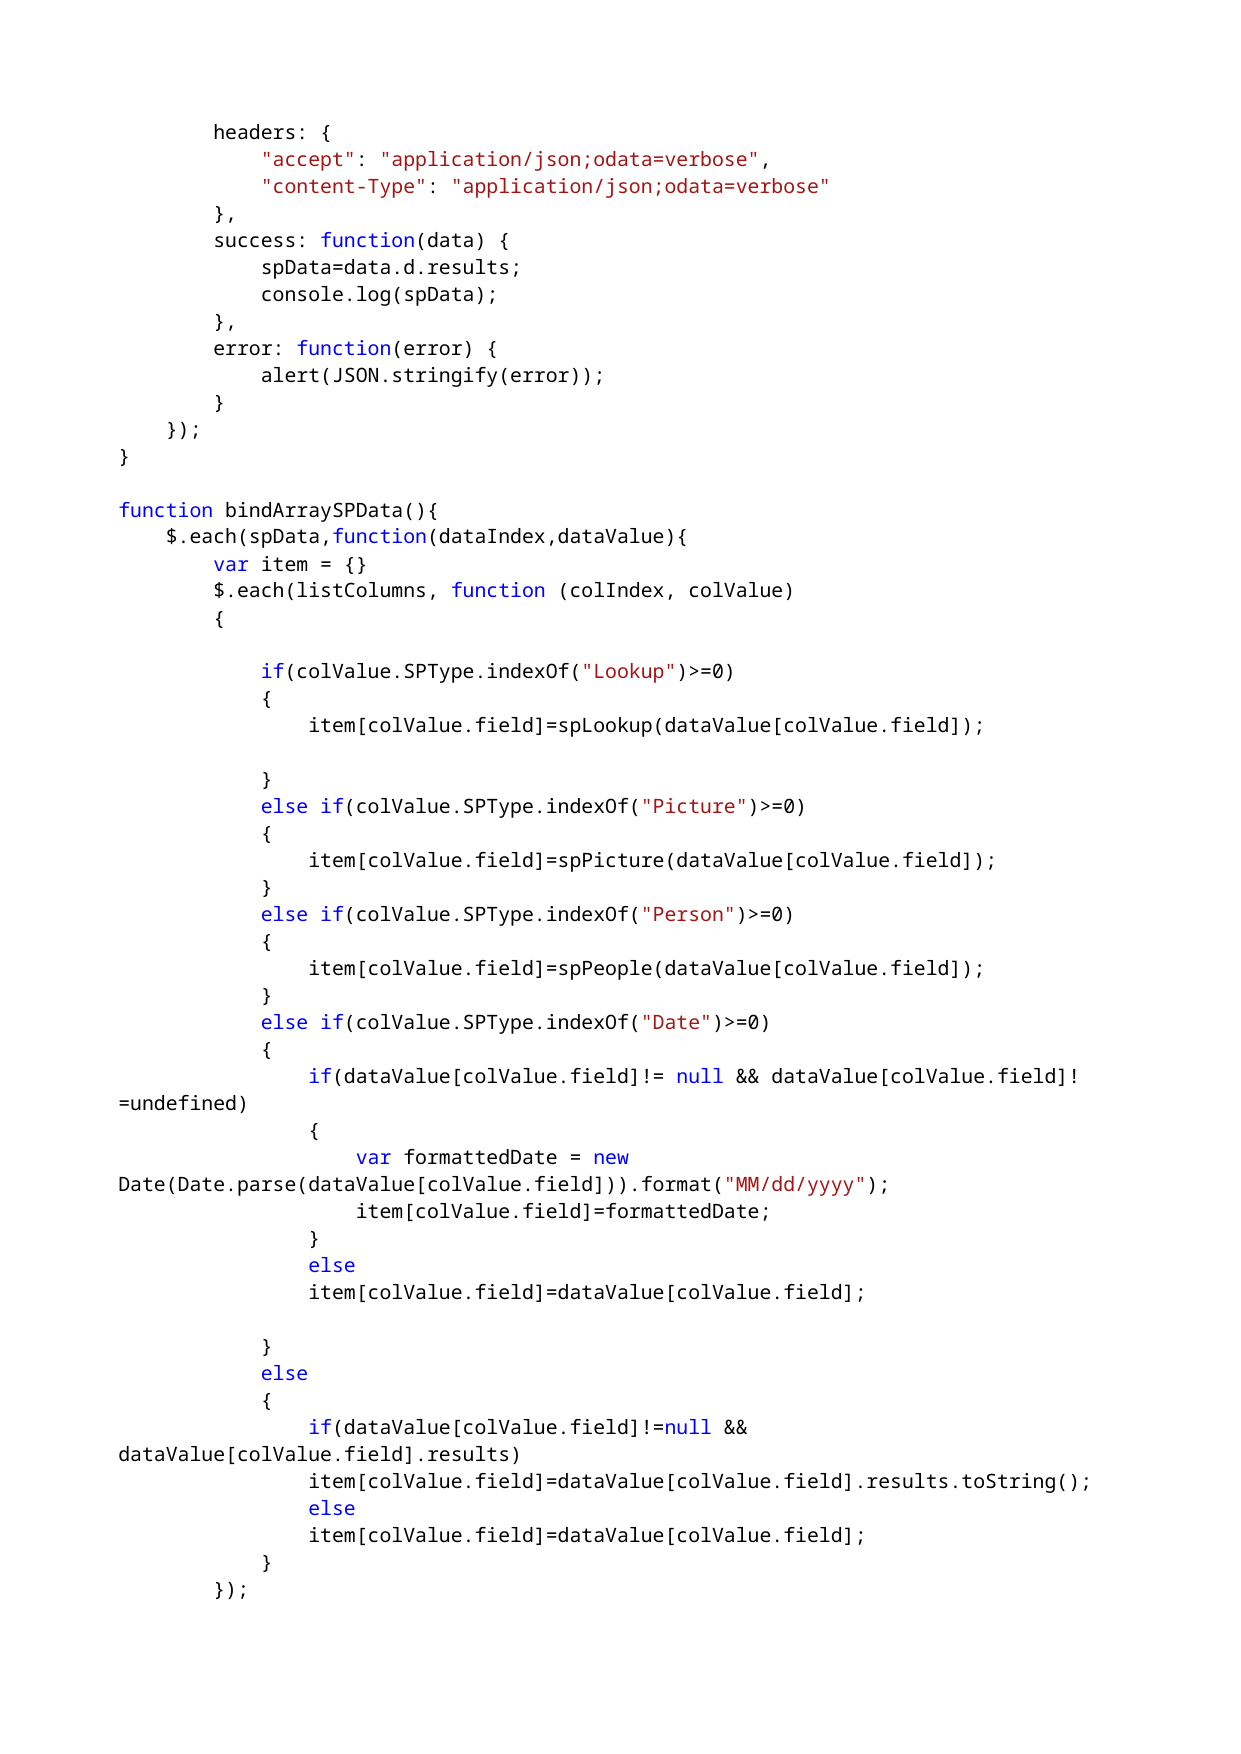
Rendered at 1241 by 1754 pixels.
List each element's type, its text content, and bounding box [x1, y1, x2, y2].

text }, [118, 199, 1122, 226]
text { [118, 1116, 1122, 1143]
text $.each(listColumns, function (colIndex, colValue) [118, 577, 1122, 604]
text }, [118, 307, 1122, 334]
text { [118, 819, 1122, 847]
text if(colValue.SPType.indexOf("Lookup")>=0) [118, 658, 1122, 685]
text item[colValue.field]=dataValue[colValue.field]; [118, 1278, 1122, 1305]
text else if(colValue.SPType.indexOf("Person")>=0) [118, 901, 1122, 927]
text }); [118, 1575, 1122, 1602]
text { [118, 1386, 1122, 1413]
text spData=data.d.results; [118, 253, 1122, 280]
text error: function(error) { [118, 334, 1122, 361]
text } [118, 1224, 1122, 1251]
text } [118, 1332, 1122, 1359]
text headers: { [118, 118, 1122, 145]
text var item = {} [118, 550, 1122, 577]
text { [118, 927, 1122, 954]
text "content-Type": "application/json;odata=verbose" [118, 172, 1122, 199]
text item[colValue.field]=spPicture(dataValue[colValue.field]); [118, 847, 1122, 873]
text "accept": "application/json;odata=verbose", [118, 145, 1122, 172]
text else if(colValue.SPType.indexOf("Picture")>=0) [118, 793, 1122, 819]
text } [118, 1548, 1122, 1575]
text } [118, 766, 1122, 793]
text item[colValue.field]=spPeople(dataValue[colValue.field]); [118, 954, 1122, 981]
text item[colValue.field]=dataValue[colValue.field].results.toString(); [118, 1467, 1122, 1494]
text item[colValue.field]=formattedDate; [118, 1197, 1122, 1224]
text success: function(data) { [118, 226, 1122, 253]
text { [118, 1035, 1122, 1062]
text var formattedDate = new Date(Date.parse(dataValue[colValue.field])).format("MM/dd/yyyy"); [118, 1143, 1122, 1197]
text else if(colValue.SPType.indexOf("Date")>=0) [118, 1008, 1122, 1035]
text } [118, 388, 1122, 415]
text alert(JSON.stringify(error)); [118, 361, 1122, 388]
text item[colValue.field]=dataValue[colValue.field]; [118, 1521, 1122, 1548]
text else [118, 1359, 1122, 1386]
text else [118, 1494, 1122, 1521]
text } [118, 442, 1122, 469]
text if(dataValue[colValue.field]!=null && dataValue[colValue.field].results) [118, 1413, 1122, 1467]
text $.each(spData,function(dataIndex,dataValue){ [118, 523, 1122, 550]
text { [118, 685, 1122, 712]
text console.log(spData); [118, 280, 1122, 307]
text }); [118, 415, 1122, 442]
text function bindArraySPData(){ [118, 496, 1122, 523]
text { [118, 604, 1122, 631]
text } [118, 981, 1122, 1008]
text } [118, 873, 1122, 901]
text if(dataValue[colValue.field]!= null && dataValue[colValue.field]!=undefined) [118, 1062, 1122, 1116]
text else [118, 1251, 1122, 1278]
text item[colValue.field]=spLookup(dataValue[colValue.field]); [118, 712, 1122, 739]
